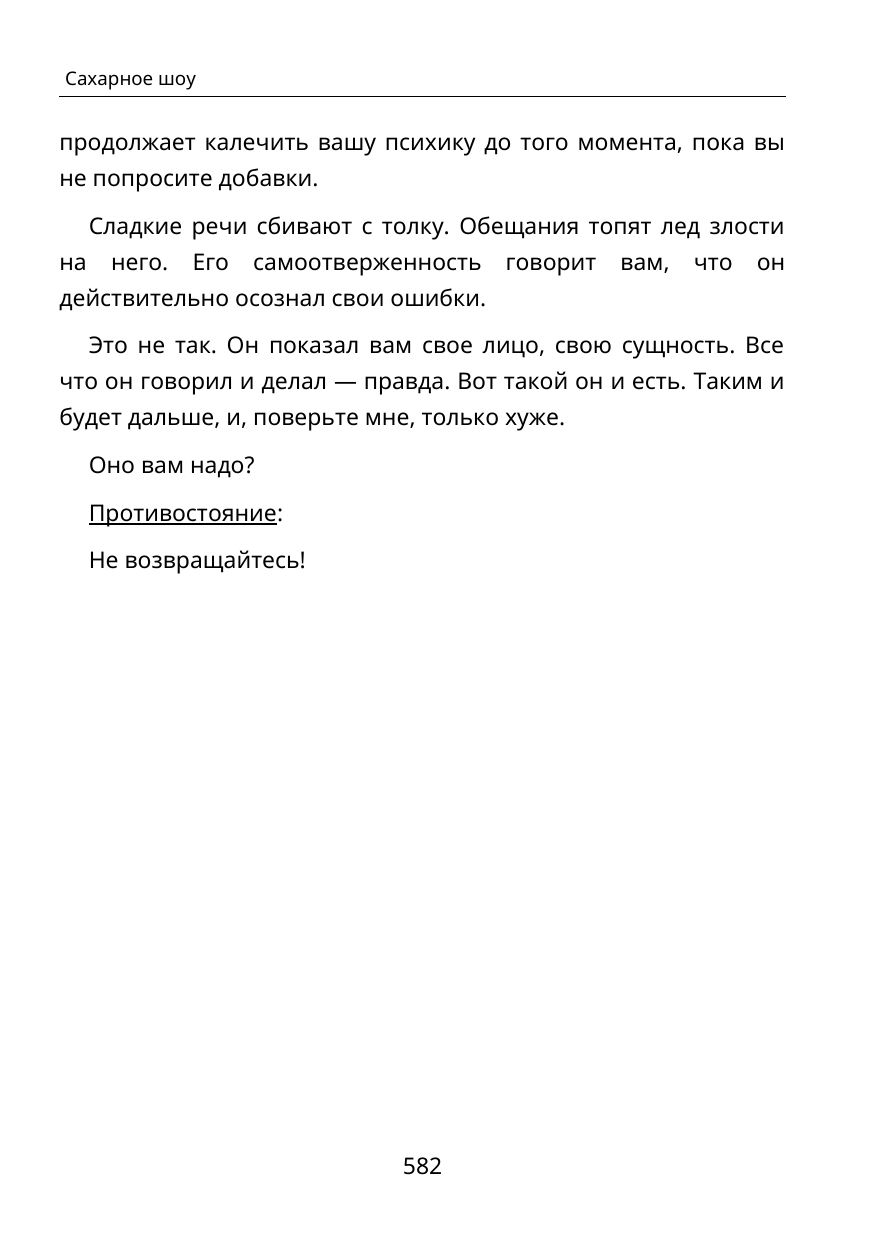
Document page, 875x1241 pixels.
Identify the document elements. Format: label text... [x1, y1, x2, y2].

text Противостояние: [59, 497, 786, 528]
text продолжает калечить вашу психику до того момента, пока вы не попросите добавки. [59, 126, 786, 193]
text Это не так. Он показал вам свое лицо, свою сущность. Все что он говорил и делал — правда. Вот такой он и есть. Таким и будет дальше, и, поверьте мне, только хуже. [59, 329, 786, 432]
text Сладкие речи сбивают с толку. Обещания топят лед злости на него. Его самоотверженность говорит вам, что он действительно осознал свои ошибки. [59, 210, 786, 313]
text Оно вам надо? [59, 449, 786, 480]
text Не возвращайтесь! [59, 544, 786, 576]
